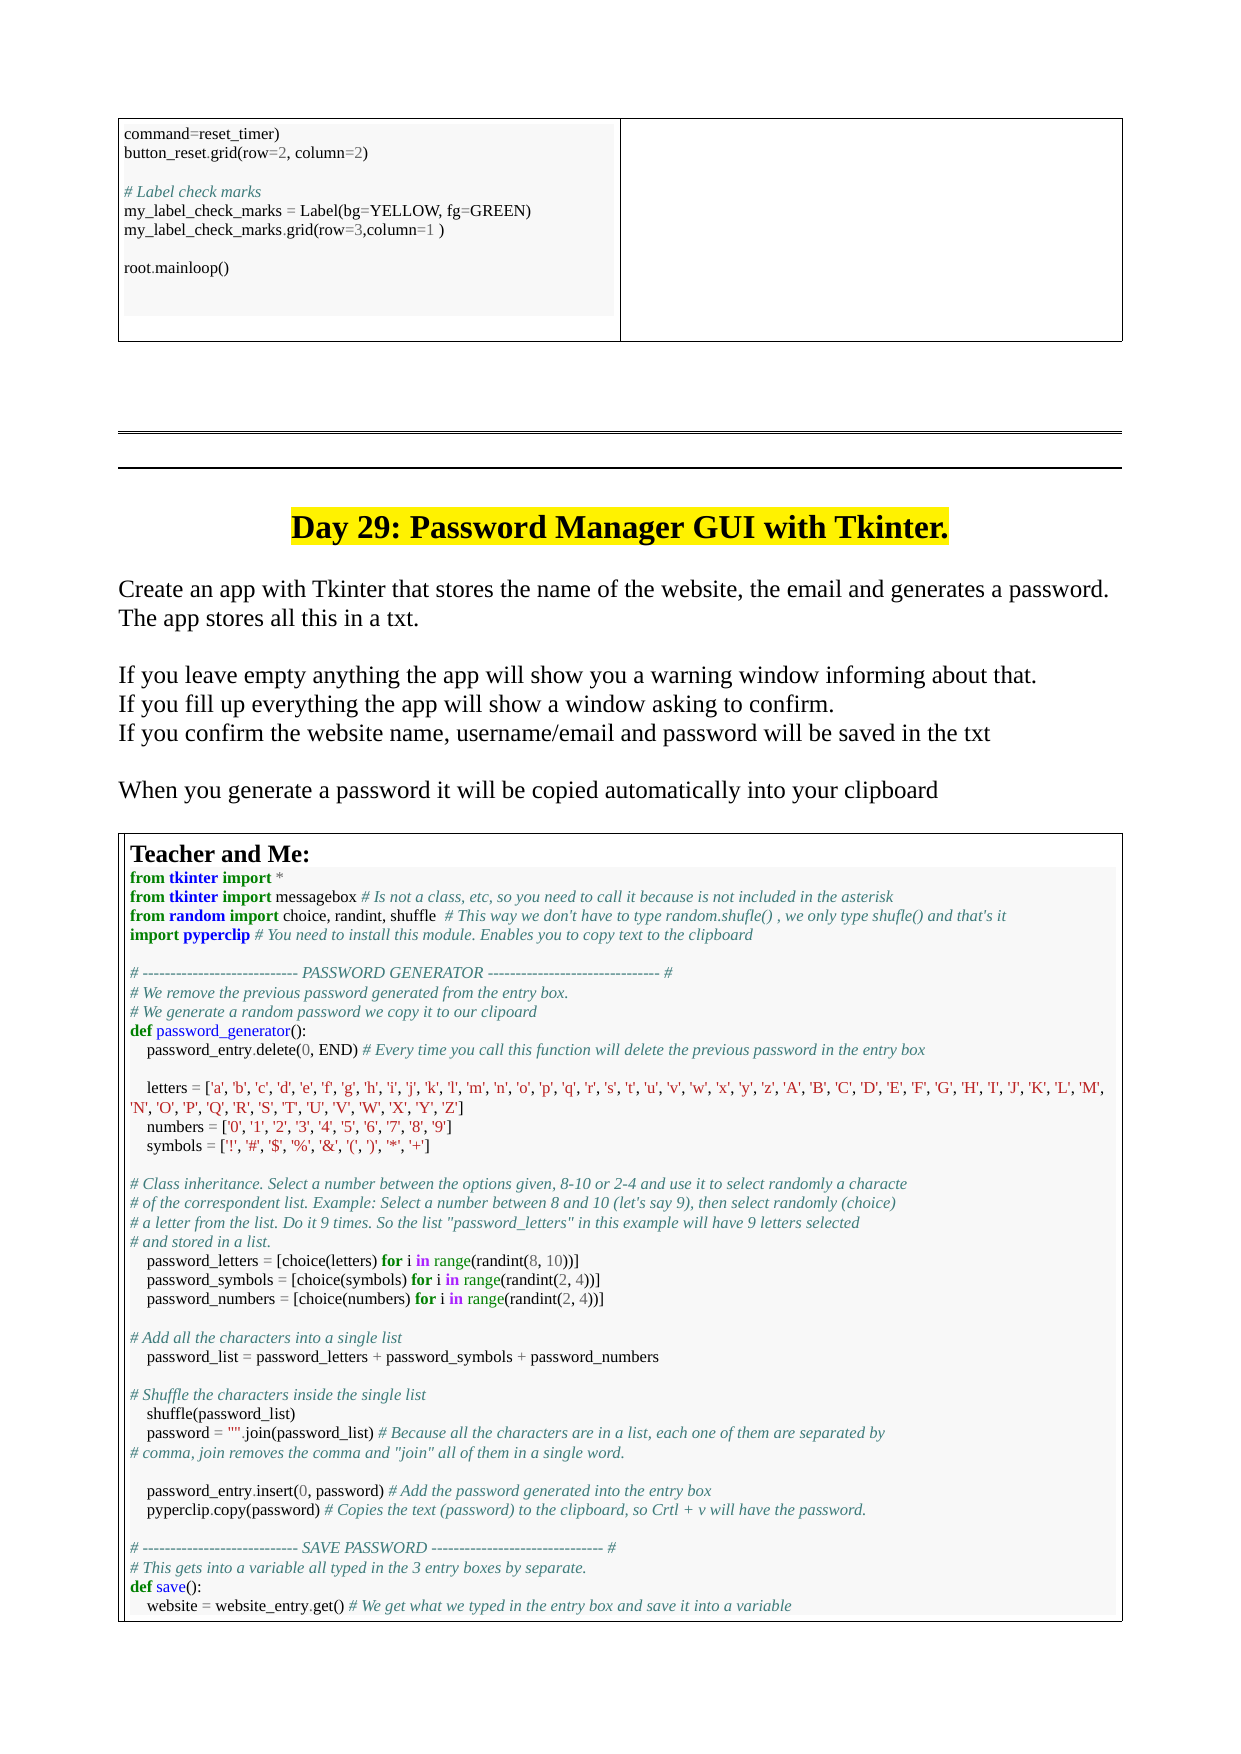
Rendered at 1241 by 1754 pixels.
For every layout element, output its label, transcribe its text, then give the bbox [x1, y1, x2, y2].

text The app stores all this in a txt. [118, 603, 1122, 632]
table_header [621, 119, 1122, 341]
text If you leave empty anything the app will show you a warning window informing about that. [118, 660, 1122, 689]
text If you confirm the website name, username/email and password will be saved in the txt [118, 718, 1122, 747]
text Day 29: Password Manager GUI with Tkinter. [118, 507, 1122, 545]
text If you fill up everything the app will show a window asking to confirm. [118, 689, 1122, 718]
text Create an app with Tkinter that stores the name of the website, the email and generates a password. [118, 574, 1122, 603]
table_header [119, 834, 124, 1621]
text When you generate a password it will be copied automatically into your clipboard [118, 775, 1122, 804]
table_header command=reset_timer) button_reset.grid(row=2, column=2) # Label check marks my_label_check_marks = Label(bg=YELLOW, fg=GREEN) my_label_check_marks.grid(row=3,column=1 ) root.mainloop() [119, 119, 620, 341]
table_header Teacher and Me: from tkinter import * from tkinter import messagebox # Is not a class, etc, so you need to call it because is not included in the asterisk from random import choice, randint, shuffle # This way we don't have to type random.shufle() , we only type shufle() and that's it import pyperclip # You need to install this module. Enables you to copy text to the clipboard # ---------------------------- PASSWORD GENERATOR ------------------------------- # # We remove the previous password generated from the entry box. # We generate a random password we copy it to our clipoard def password_generator(): password_entry.delete(0, END) # Every time you call this function will delete the previous password in the entry box letters = ['a', 'b', 'c', 'd', 'e', 'f', 'g', 'h', 'i', 'j', 'k', 'l', 'm', 'n', 'o', 'p', 'q', 'r', 's', 't', 'u', 'v', 'w', 'x', 'y', 'z', 'A', 'B', 'C', 'D', 'E', 'F', 'G', 'H', 'I', 'J', 'K', 'L', 'M', 'N', 'O', 'P', 'Q', 'R', 'S', 'T', 'U', 'V', 'W', 'X', 'Y', 'Z'] numbers = ['0', '1', '2', '3', '4', '5', '6', '7', '8', '9'] symbols = ['!', '#', '$', '%', '&', '(', ')', '*', '+'] # Class inheritance. Select a number between the options given, 8-10 or 2-4 and use it to select randomly a characte # of the correspondent list. Example: Select a number between 8 and 10 (let's say 9), then select randomly (choice) # a letter from the list. Do it 9 times. So the list "password_letters" in this example will have 9 letters selected # and stored in a list. password_letters = [choice(letters) for i in range(randint(8, 10))] password_symbols = [choice(symbols) for i in range(randint(2, 4))] password_numbers = [choice(numbers) for i in range(randint(2, 4))] # Add all the characters into a single list password_list = password_letters + password_symbols + password_numbers # Shuffle the characters inside the single list shuffle(password_list) password = "".join(password_list) # Because all the characters are in a list, each one of them are separated by # comma, join removes the comma and "join" all of them in a single word. password_entry.insert(0, password) # Add the password generated into the entry box pyperclip.copy(password) # Copies the text (password) to the clipboard, so Crtl + v will have the password. # ---------------------------- SAVE PASSWORD ------------------------------- # # This gets into a variable all typed in the 3 entry boxes by separate. def save(): website = website_entry.get() # We get what we typed in the entry box and save it into a variable [125, 834, 1122, 1621]
